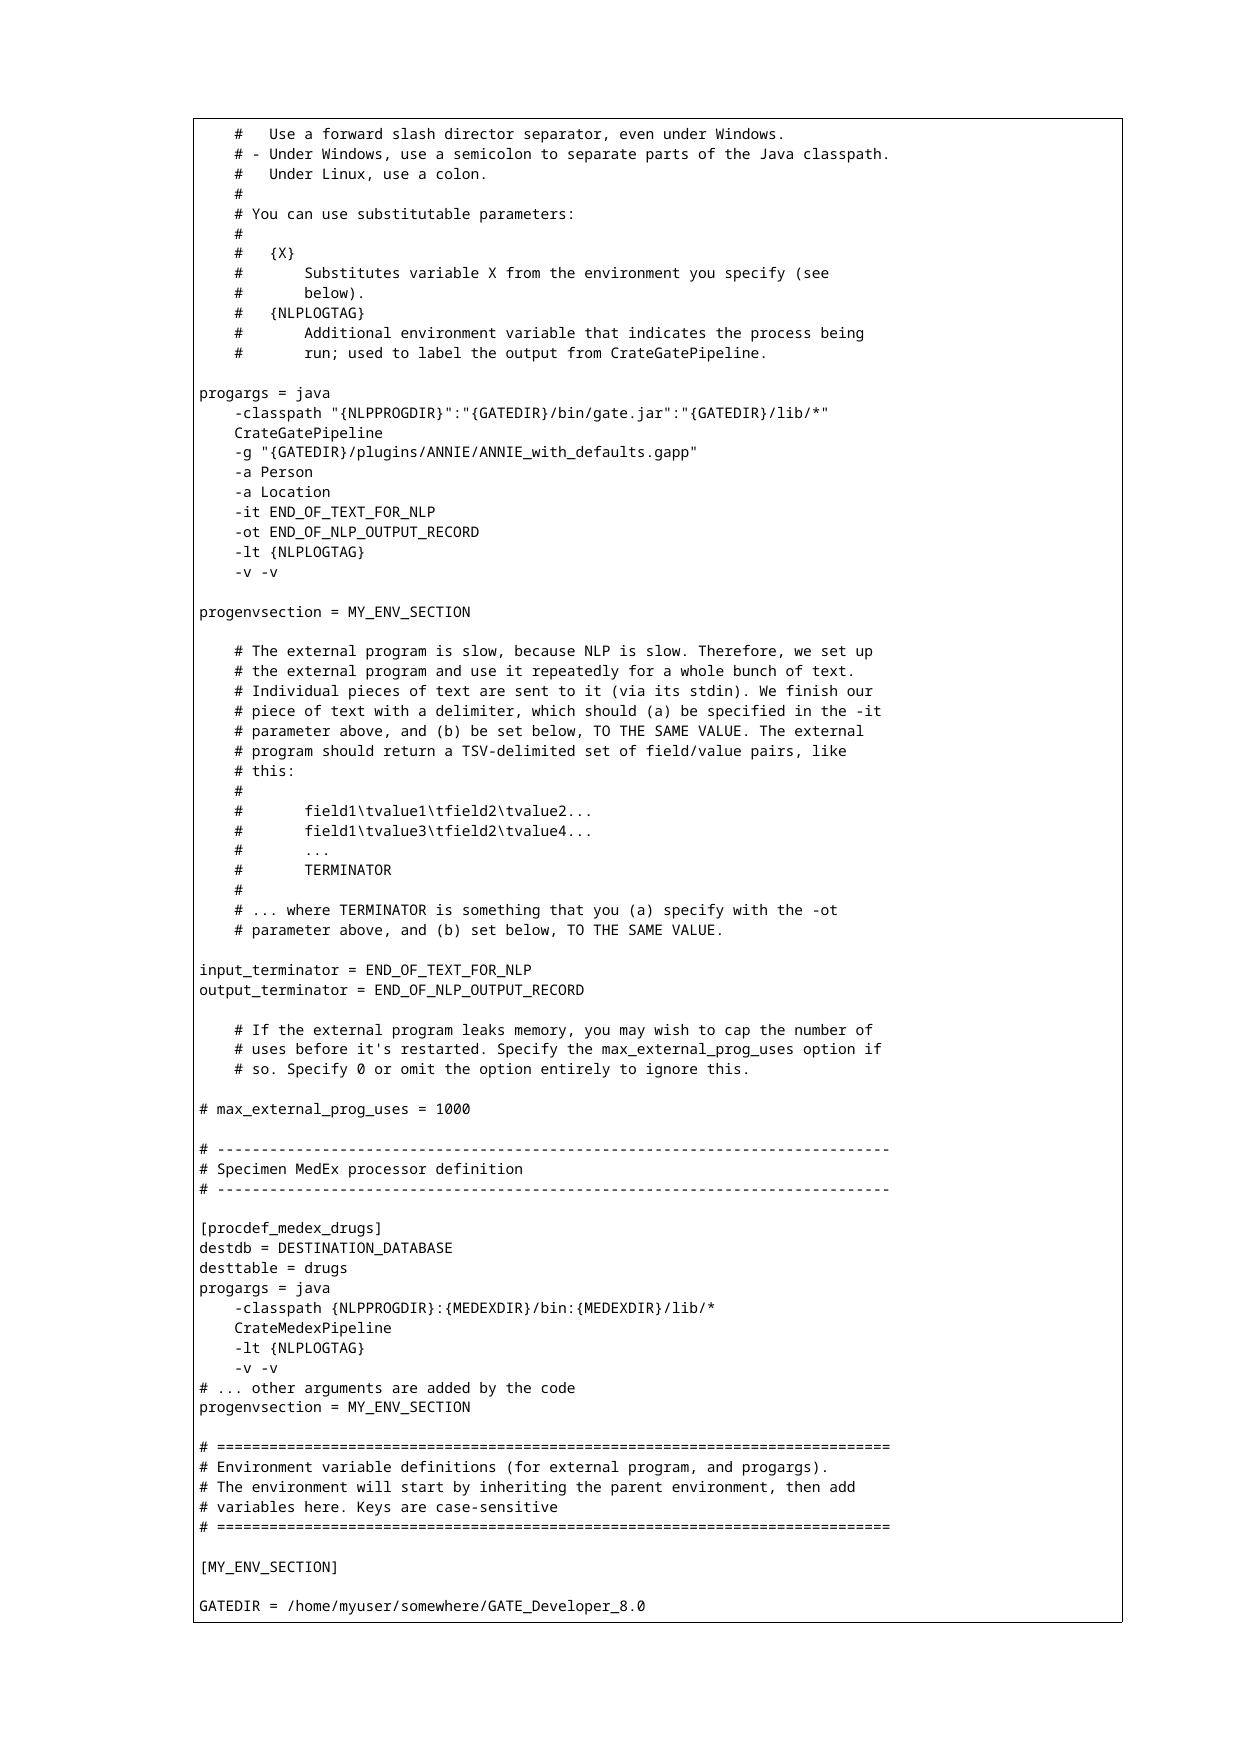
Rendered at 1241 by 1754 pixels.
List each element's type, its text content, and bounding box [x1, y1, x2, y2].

table_header # Use a forward slash director separator, even under Windows. # - Under Windows, use a semicolon to separate parts of the Java classpath. # Under Linux, use a colon. # # You can use substitutable parameters: # # {X} # Substitutes variable X from the environment you specify (see # below). # {NLPLOGTAG} # Additional environment variable that indicates the process being # run; used to label the output from CrateGatePipeline. progargs = java -classpath "{NLPPROGDIR}":"{GATEDIR}/bin/gate.jar":"{GATEDIR}/lib/*" CrateGatePipeline -g "{GATEDIR}/plugins/ANNIE/ANNIE_with_defaults.gapp" -a Person -a Location -it END_OF_TEXT_FOR_NLP -ot END_OF_NLP_OUTPUT_RECORD -lt {NLPLOGTAG} -v -v progenvsection = MY_ENV_SECTION # The external program is slow, because NLP is slow. Therefore, we set up # the external program and use it repeatedly for a whole bunch of text. # Individual pieces of text are sent to it (via its stdin). We finish our # piece of text with a delimiter, which should (a) be specified in the -it # parameter above, and (b) be set below, TO THE SAME VALUE. The external # program should return a TSV-delimited set of field/value pairs, like # this: # # field1\tvalue1\tfield2\tvalue2... # field1\tvalue3\tfield2\tvalue4... # ... # TERMINATOR # # ... where TERMINATOR is something that you (a) specify with the -ot # parameter above, and (b) set below, TO THE SAME VALUE. input_terminator = END_OF_TEXT_FOR_NLP output_terminator = END_OF_NLP_OUTPUT_RECORD # If the external program leaks memory, you may wish to cap the number of # uses before it's restarted. Specify the max_external_prog_uses option if # so. Specify 0 or omit the option entirely to ignore this. # max_external_prog_uses = 1000 # ----------------------------------------------------------------------------- # Specimen MedEx processor definition # ----------------------------------------------------------------------------- [procdef_medex_drugs] destdb = DESTINATION_DATABASE desttable = drugs progargs = java -classpath {NLPPROGDIR}:{MEDEXDIR}/bin:{MEDEXDIR}/lib/* CrateMedexPipeline -lt {NLPLOGTAG} -v -v # ... other arguments are added by the code progenvsection = MY_ENV_SECTION # ============================================================================= # Environment variable definitions (for external program, and progargs). # The environment will start by inheriting the parent environment, then add # variables here. Keys are case-sensitive # ============================================================================= [MY_ENV_SECTION] GATEDIR = /home/myuser/somewhere/GATE_Developer_8.0 [194, 119, 1122, 1622]
